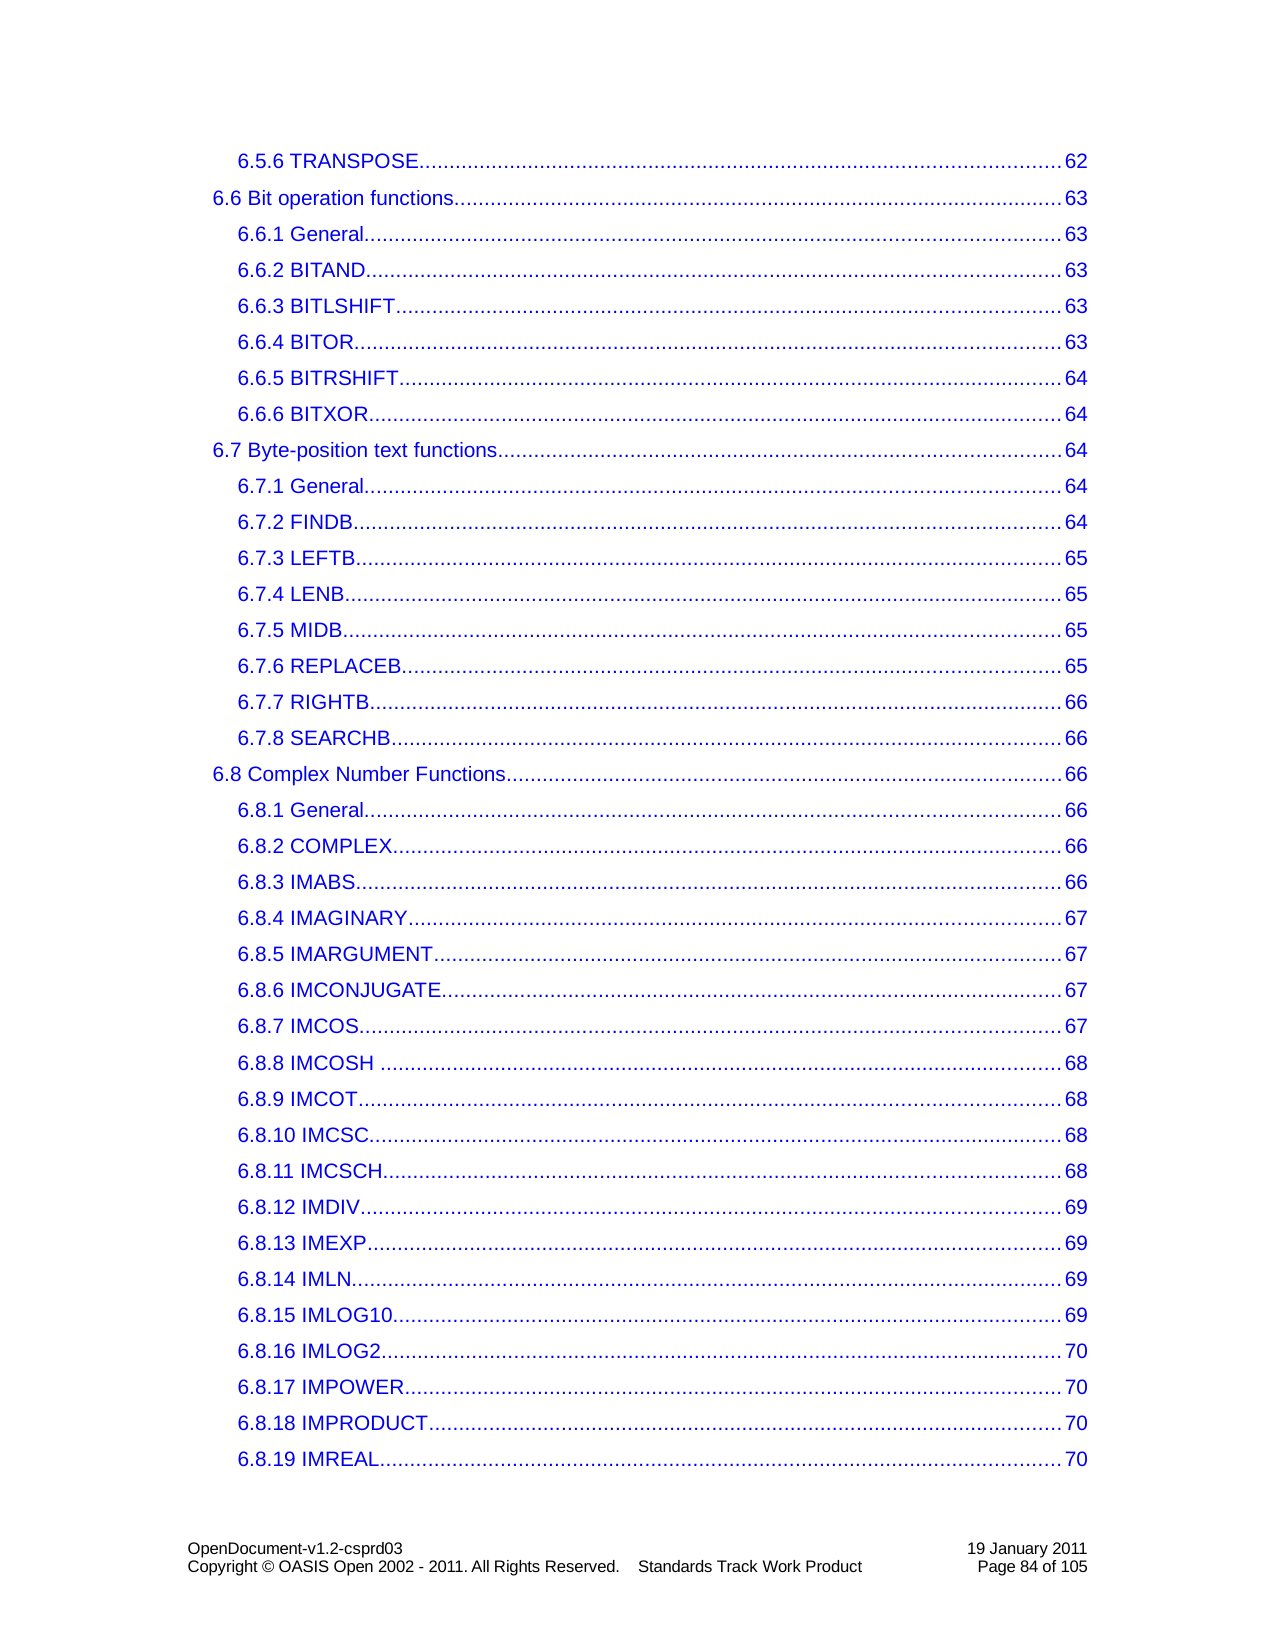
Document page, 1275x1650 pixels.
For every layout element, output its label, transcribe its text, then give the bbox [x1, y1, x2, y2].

text 6.8.9 IMCOT 68 [237, 1087, 1088, 1111]
text 6.7.2 FINDB 64 [237, 510, 1088, 534]
text 6.8.14 IMLN 69 [237, 1267, 1088, 1291]
text 6.7.4 LENB 65 [237, 582, 1088, 606]
text 6.5.6 TRANSPOSE 62 [237, 150, 1088, 173]
text 6.6.3 BITLSHIFT 63 [237, 294, 1088, 318]
text 6.6.2 BITAND 63 [237, 258, 1088, 282]
text 6.8.15 IMLOG10 69 [237, 1303, 1088, 1327]
text 6.7.8 SEARCHB 66 [237, 727, 1088, 750]
text 6.6.4 BITOR 63 [237, 330, 1088, 354]
text 6.7.3 LEFTB 65 [237, 546, 1088, 570]
text 6.8.8 IMCOSH 68 [237, 1051, 1088, 1074]
text 6.8.2 COMPLEX 66 [237, 835, 1088, 858]
text 6.8.18 IMPRODUCT 70 [237, 1411, 1088, 1435]
text 6.8.12 IMDIV 69 [237, 1195, 1088, 1219]
text 6.8.17 IMPOWER 70 [237, 1375, 1088, 1399]
text 6.7.5 MIDB 65 [237, 618, 1088, 642]
text 6.8.6 IMCONJUGATE 67 [237, 979, 1088, 1002]
text 6.8.11 IMCSCH 68 [237, 1159, 1088, 1183]
text 6.7.7 RIGHTB 66 [237, 691, 1088, 714]
text 6.6.5 BITRSHIFT 64 [237, 366, 1088, 390]
text 6.8.1 General 66 [237, 799, 1088, 822]
text 6.6.6 BITXOR 64 [237, 402, 1088, 426]
text 6.7.1 General 64 [237, 474, 1088, 498]
text 6.8.3 IMABS 66 [237, 871, 1088, 894]
text 6.8.13 IMEXP 69 [237, 1231, 1088, 1255]
text 6.6.1 General 63 [237, 222, 1088, 246]
text 6.7 Byte-position text functions 64 [212, 438, 1088, 462]
text 6.8.7 IMCOS 67 [237, 1015, 1088, 1038]
text 6.8.16 IMLOG2 70 [237, 1339, 1088, 1363]
text 6.8.19 IMREAL 70 [237, 1447, 1088, 1471]
text 6.8.10 IMCSC 68 [237, 1123, 1088, 1147]
text 6.7.6 REPLACEB 65 [237, 654, 1088, 678]
text 6.6 Bit operation functions 63 [212, 186, 1088, 209]
text 6.8.4 IMAGINARY 67 [237, 907, 1088, 930]
text 6.8 Complex Number Functions 66 [212, 763, 1088, 786]
text 6.8.5 IMARGUMENT 67 [237, 943, 1088, 966]
